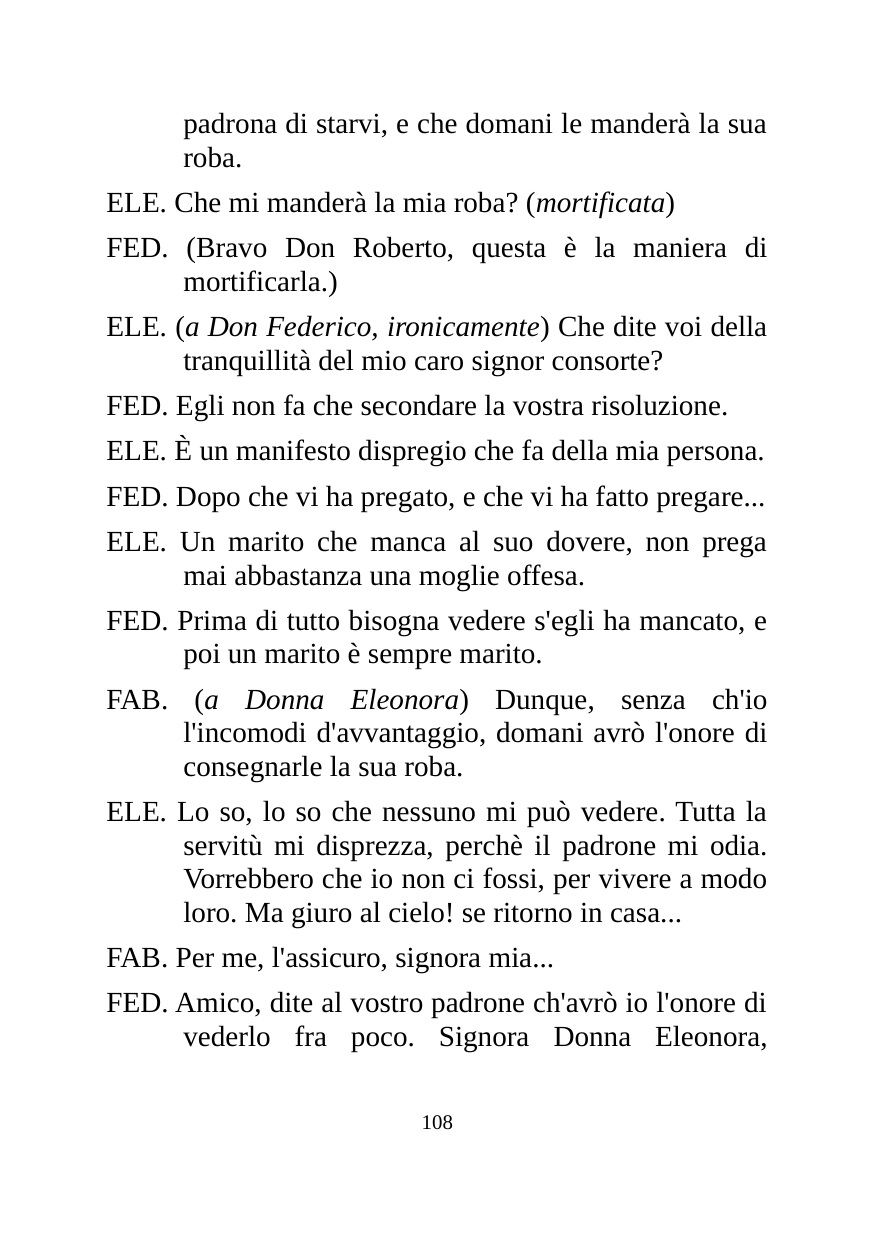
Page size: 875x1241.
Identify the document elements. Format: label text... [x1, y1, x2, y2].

text ELE. Che mi manderà la mia roba? (mortificata) [106, 185, 768, 219]
text ELE. Un marito che manca al suo dovere, non prega mai abbastanza una moglie offesa. [106, 524, 768, 591]
text FED. (Bravo Don Roberto, questa è la maniera di mortificarla.) [106, 230, 768, 297]
text FED. Dopo che vi ha pregato, e che vi ha fatto pregare... [106, 479, 768, 512]
text FED. Egli non fa che secondare la vostra risoluzione. [106, 388, 768, 422]
text FAB. Per me, l'assicuro, signora mia... [106, 940, 768, 974]
text ELE. Lo so, lo so che nessuno mi può vedere. Tutta la servitù mi disprezza, perchè il padrone mi odia. Vorrebbero che io non ci fossi, per vivere a modo loro. Ma giuro al cielo! se ritorno in casa... [106, 794, 768, 928]
text padrona di starvi, e che domani le manderà la sua roba. [106, 106, 768, 173]
text FED. Prima di tutto bisogna vedere s'egli ha mancato, e poi un marito è sempre marito. [106, 603, 768, 670]
text ELE. È un manifesto dispregio che fa della mia persona. [106, 433, 768, 467]
text FED. Amico, dite al vostro padrone ch'avrò io l'onore di vederlo fra poco. Signora Donna Eleonora, [106, 985, 768, 1052]
text ELE. (a Don Federico, ironicamente) Che dite voi della tranquillità del mio caro signor consorte? [106, 309, 768, 376]
text FAB. (a Donna Eleonora) Dunque, senza ch'io l'incomodi d'avvantaggio, domani avrò l'onore di consegnarle la sua roba. [106, 682, 768, 782]
